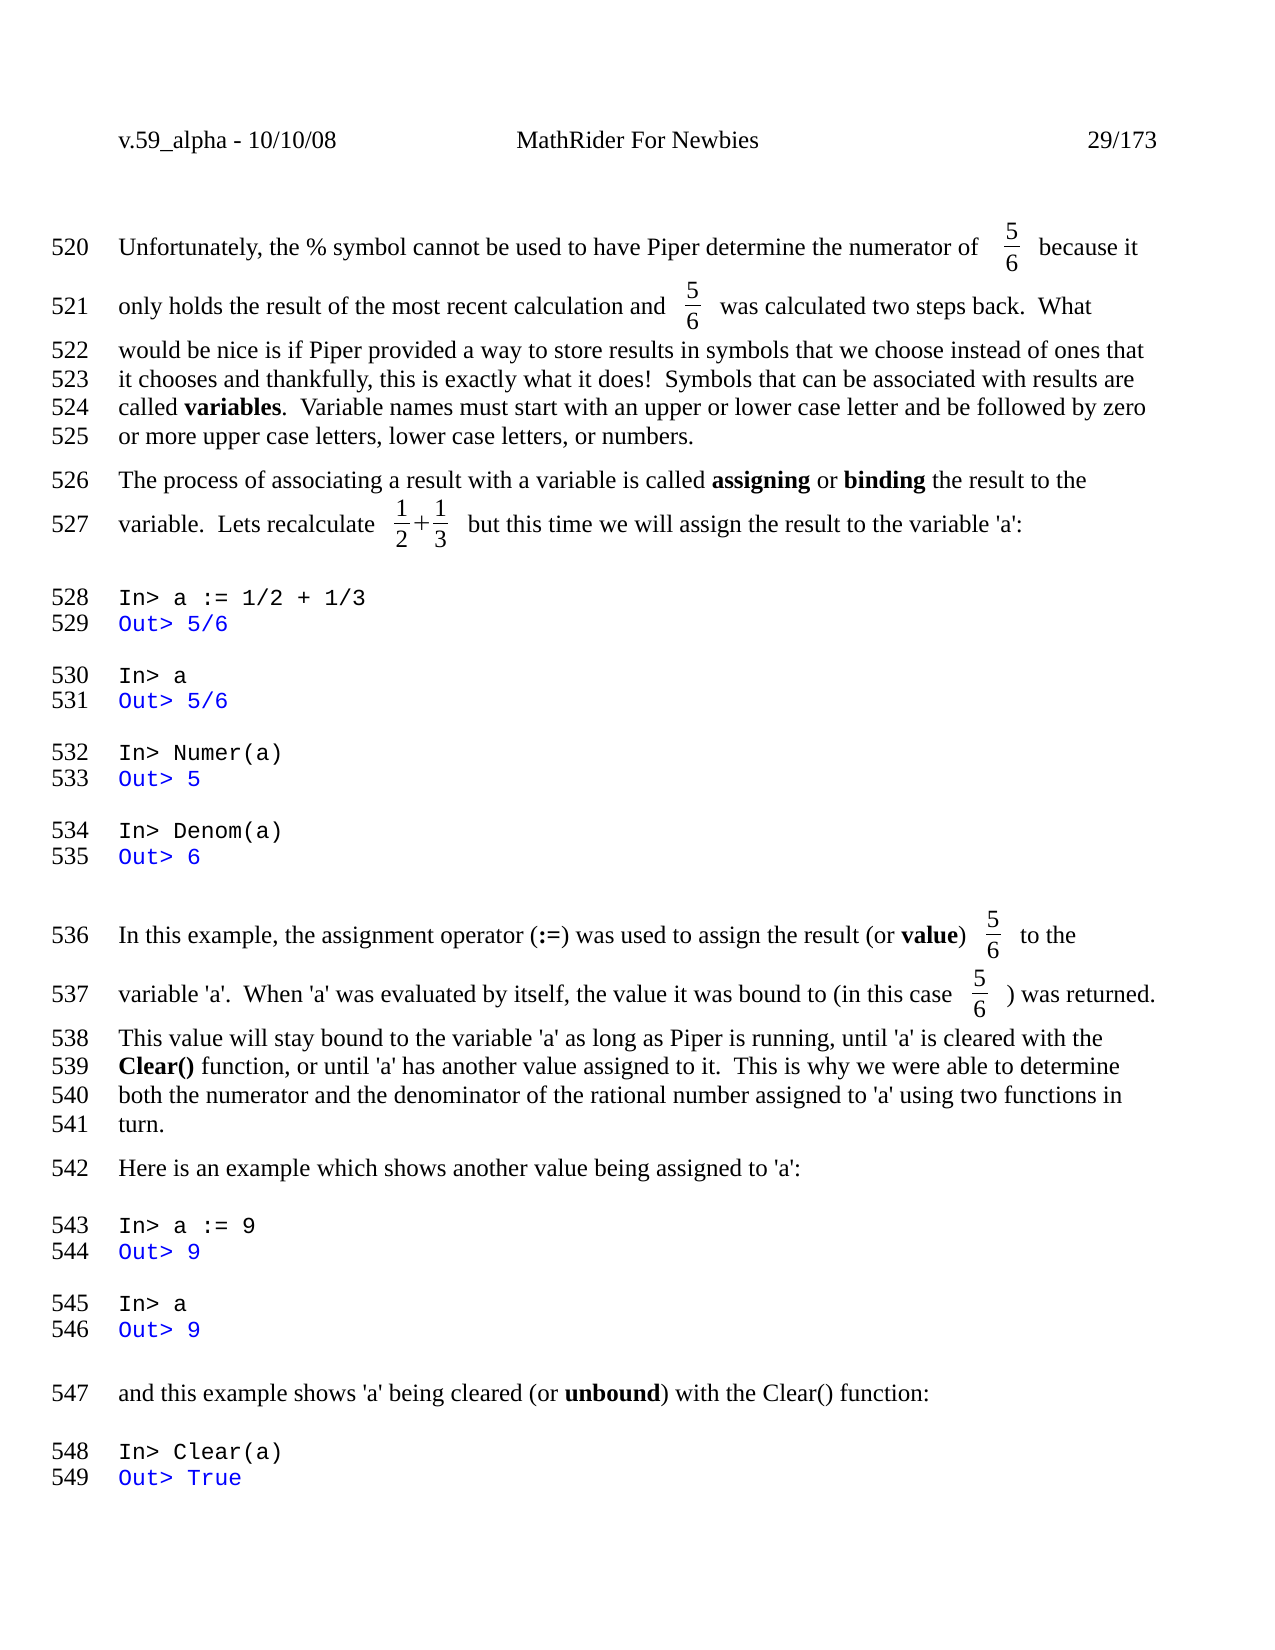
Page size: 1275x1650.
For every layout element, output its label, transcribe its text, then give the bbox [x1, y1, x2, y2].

text Out> 9 [118, 1241, 1157, 1267]
text In> a := 9 [118, 1215, 1157, 1241]
text In> a := 1/2 + 1/3 [118, 586, 1157, 612]
text and this example shows 'a' being cleared (or unbound) with the Clear() function: [118, 1378, 1157, 1407]
text Unfortunately, the % symbol cannot be used to have Piper determine the numerator of because it only holds the result of the most recent calculation andwas calculated two steps back. What would be nice is if Piper provided a way to store results in symbols that we choose instead of ones that it chooses and thankfully, this is exactly what it does! Symbols that can be associated with results are called variables. Variable names must start with an upper or lower case letter and be followed by zero or more upper case letters, lower case letters, or numbers. [118, 217, 1157, 450]
text In> Numer(a) [118, 742, 1157, 768]
text In> a [118, 1293, 1157, 1318]
text Out> 9 [118, 1318, 1157, 1344]
text In this example, the assignment operator (:=) was used to assign the result (or value)to the variable 'a'. When 'a' was evaluated by itself, the value it was bound to (in this case) was returned. This value will stay bound to the variable 'a' as long as Piper is running, until 'a' is cleared with the Clear() function, or until 'a' has another value assigned to it. This is why we were able to determine both the numerator and the denominator of the rational number assigned to 'a' using two functions in turn. [118, 905, 1157, 1138]
text In> Denom(a) [118, 819, 1157, 846]
text Here is an example which shows another value being assigned to 'a': [118, 1153, 1157, 1181]
text In> a [118, 664, 1157, 690]
text Out> True [118, 1466, 1157, 1492]
text Out> 5/6 [118, 690, 1157, 716]
text Out> 5/6 [118, 612, 1157, 638]
text Out> 6 [118, 846, 1157, 871]
text Out> 5 [118, 768, 1157, 794]
text The process of associating a result with a variable is called assigning or binding the result to the variable. Lets recalculatebut this time we will assign the result to the variable 'a': [118, 465, 1157, 553]
text In> Clear(a) [118, 1440, 1157, 1466]
